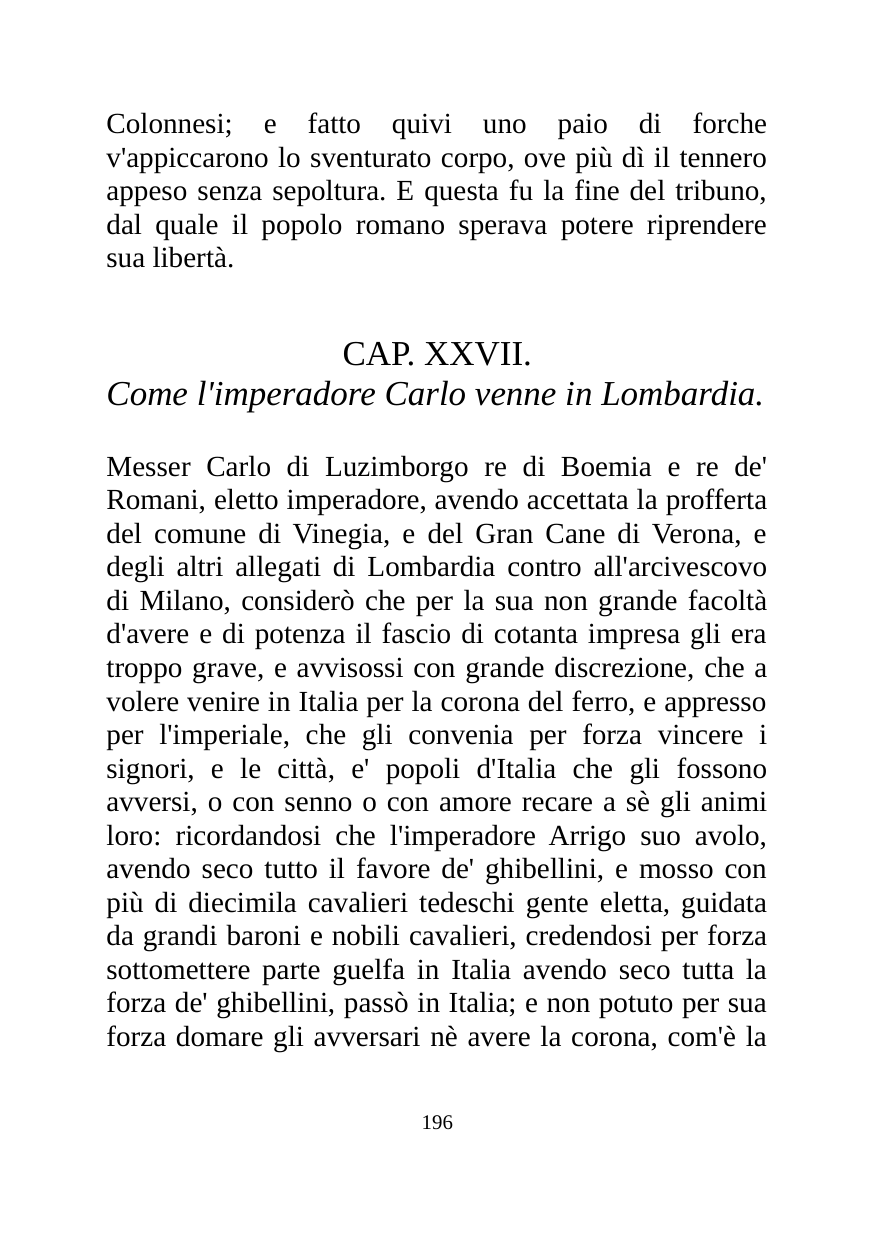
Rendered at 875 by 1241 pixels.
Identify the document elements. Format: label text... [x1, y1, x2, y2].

text Colonnesi; e fatto quivi uno paio di forche v'appiccarono lo sventurato corpo, ove più dì il tennero appeso senza sepoltura. E questa fu la fine del tribuno, dal quale il popolo romano sperava potere riprendere sua libertà. [106, 106, 768, 274]
text Messer Carlo di Luzimborgo re di Boemia e re de' Romani, eletto imperadore, avendo accettata la profferta del comune di Vinegia, e del Gran Cane di Verona, e degli altri allegati di Lombardia contro all'arcivescovo di Milano, considerò che per la sua non grande facoltà d'avere e di potenza il fascio di cotanta impresa gli era troppo grave, e avvisossi con grande discrezione, che a volere venire in Italia per la corona del ferro, e appresso per l'imperiale, che gli convenia per forza vincere i signori, e le città, e' popoli d'Italia che gli fossono avversi, o con senno o con amore recare a sè gli animi loro: ricordandosi che l'imperadore Arrigo suo avolo, avendo seco tutto il favore de' ghibellini, e mosso con più di diecimila cavalieri tedeschi gente eletta, guidata da grandi baroni e nobili cavalieri, credendosi per forza sottomettere parte guelfa in Italia avendo seco tutta la forza de' ghibellini, passò in Italia; e non potuto per sua forza domare gli avversari nè avere la corona, com'è la [106, 449, 768, 1053]
subtitle CAP. XXVII. Come l'imperadore Carlo venne in Lombardia. [106, 333, 768, 413]
